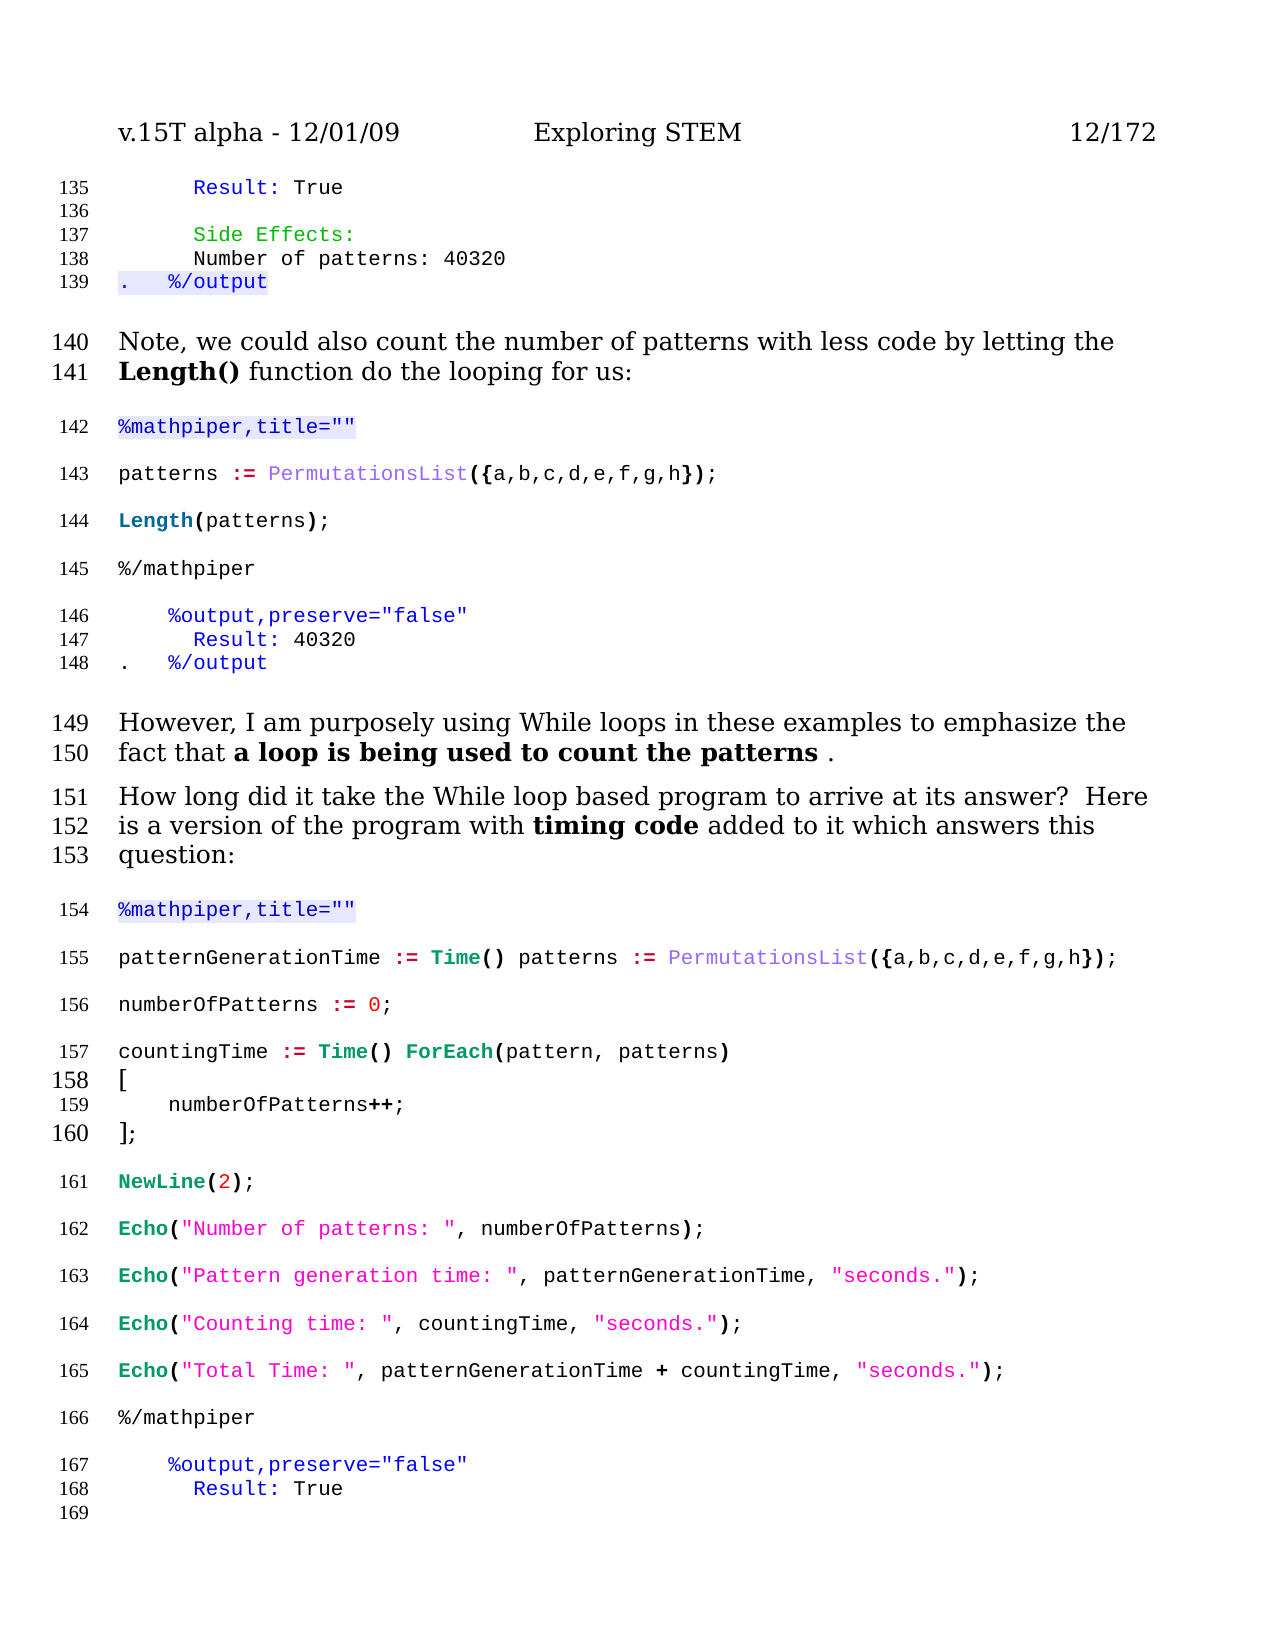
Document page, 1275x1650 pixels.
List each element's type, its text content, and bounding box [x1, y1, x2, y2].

text Echo("Total Time: ", patternGenerationTime + countingTime, "seconds."); [118, 1360, 1157, 1383]
text . %/output [118, 652, 1157, 676]
text NewLine(2); [118, 1171, 1157, 1194]
text Side Effects: [118, 224, 1157, 248]
text %/mathpiper [118, 1407, 1157, 1431]
text ]; [118, 1118, 1157, 1147]
text numberOfPatterns := 0; [118, 994, 1157, 1018]
text patterns := PermutationsList({a,b,c,d,e,f,g,h}); [118, 463, 1157, 487]
text countingTime := Time() ForEach(pattern, patterns) [118, 1041, 1157, 1065]
text [ [118, 1065, 1157, 1094]
text Number of patterns: 40320 [118, 248, 1157, 271]
text Echo("Counting time: ", countingTime, "seconds."); [118, 1312, 1157, 1336]
text %/mathpiper [118, 558, 1157, 581]
text Length(patterns); [118, 510, 1157, 534]
text %output,preserve="false" [118, 1454, 1157, 1478]
text Echo("Number of patterns: ", numberOfPatterns); [118, 1218, 1157, 1242]
text %mathpiper,title="" [118, 416, 1157, 439]
text numberOfPatterns++; [118, 1094, 1157, 1118]
text Note, we could also count the number of patterns with less code by letting the Length() function do the looping for us: [118, 328, 1157, 386]
text However, I am purposely using While loops in these examples to emphasize the fact that a loop is being used to count the patterns . [118, 708, 1157, 767]
text Echo("Pattern generation time: ", patternGenerationTime, "seconds."); [118, 1265, 1157, 1289]
text patternGenerationTime := Time() patterns := PermutationsList({a,b,c,d,e,f,g,h}); [118, 947, 1157, 970]
text How long did it take the While loop based program to arrive at its answer? Here is a version of the program with timing code added to it which answers this question: [118, 782, 1157, 870]
text Result: 40320 [118, 629, 1157, 652]
text Result: True [118, 177, 1157, 200]
text %output,preserve="false" [118, 605, 1157, 629]
text . %/output [118, 271, 1157, 295]
text Result: True [118, 1478, 1157, 1502]
text %mathpiper,title="" [118, 899, 1157, 923]
